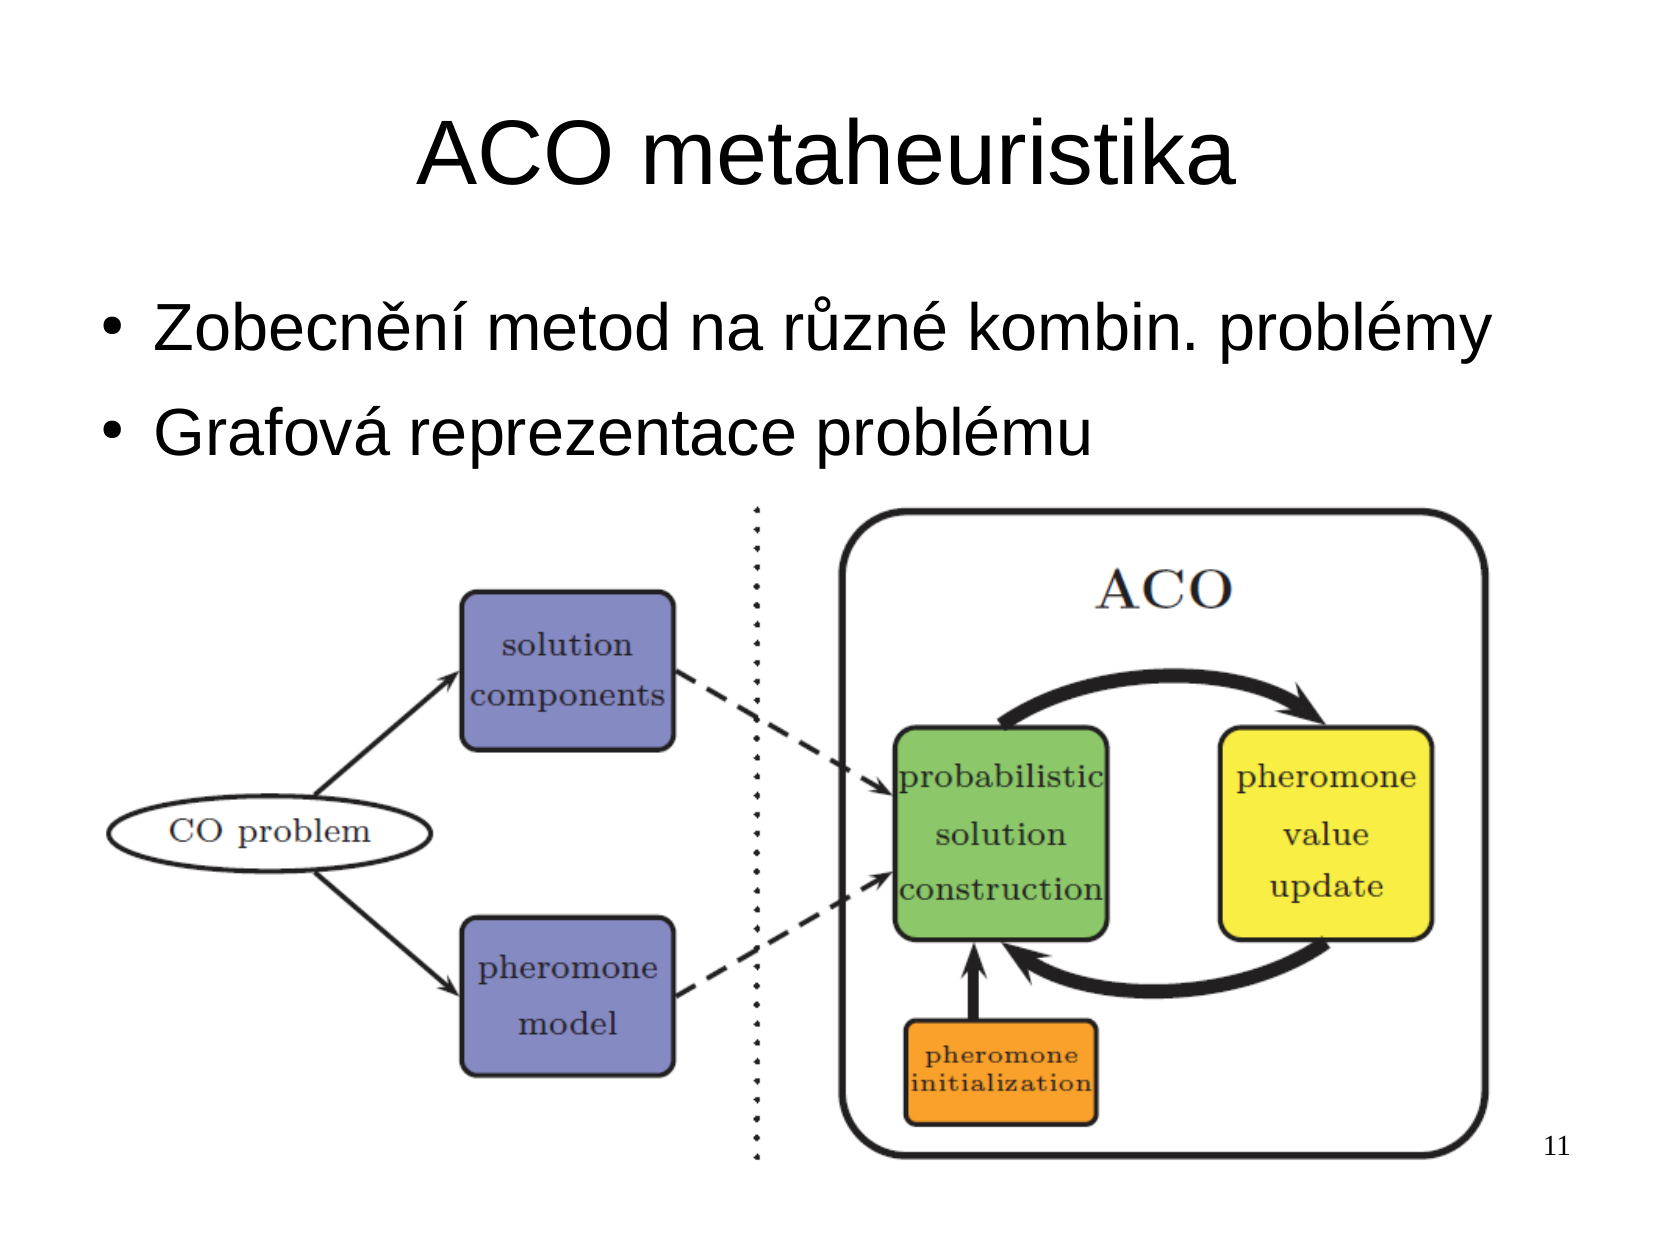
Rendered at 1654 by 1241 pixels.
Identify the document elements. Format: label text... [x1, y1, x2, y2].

picture [94, 485, 1506, 1182]
list Zobecnění metod na různé kombin. problémy Grafová reprezentace problému [82, 290, 1571, 1109]
title ACO metaheuristika [82, 49, 1571, 257]
